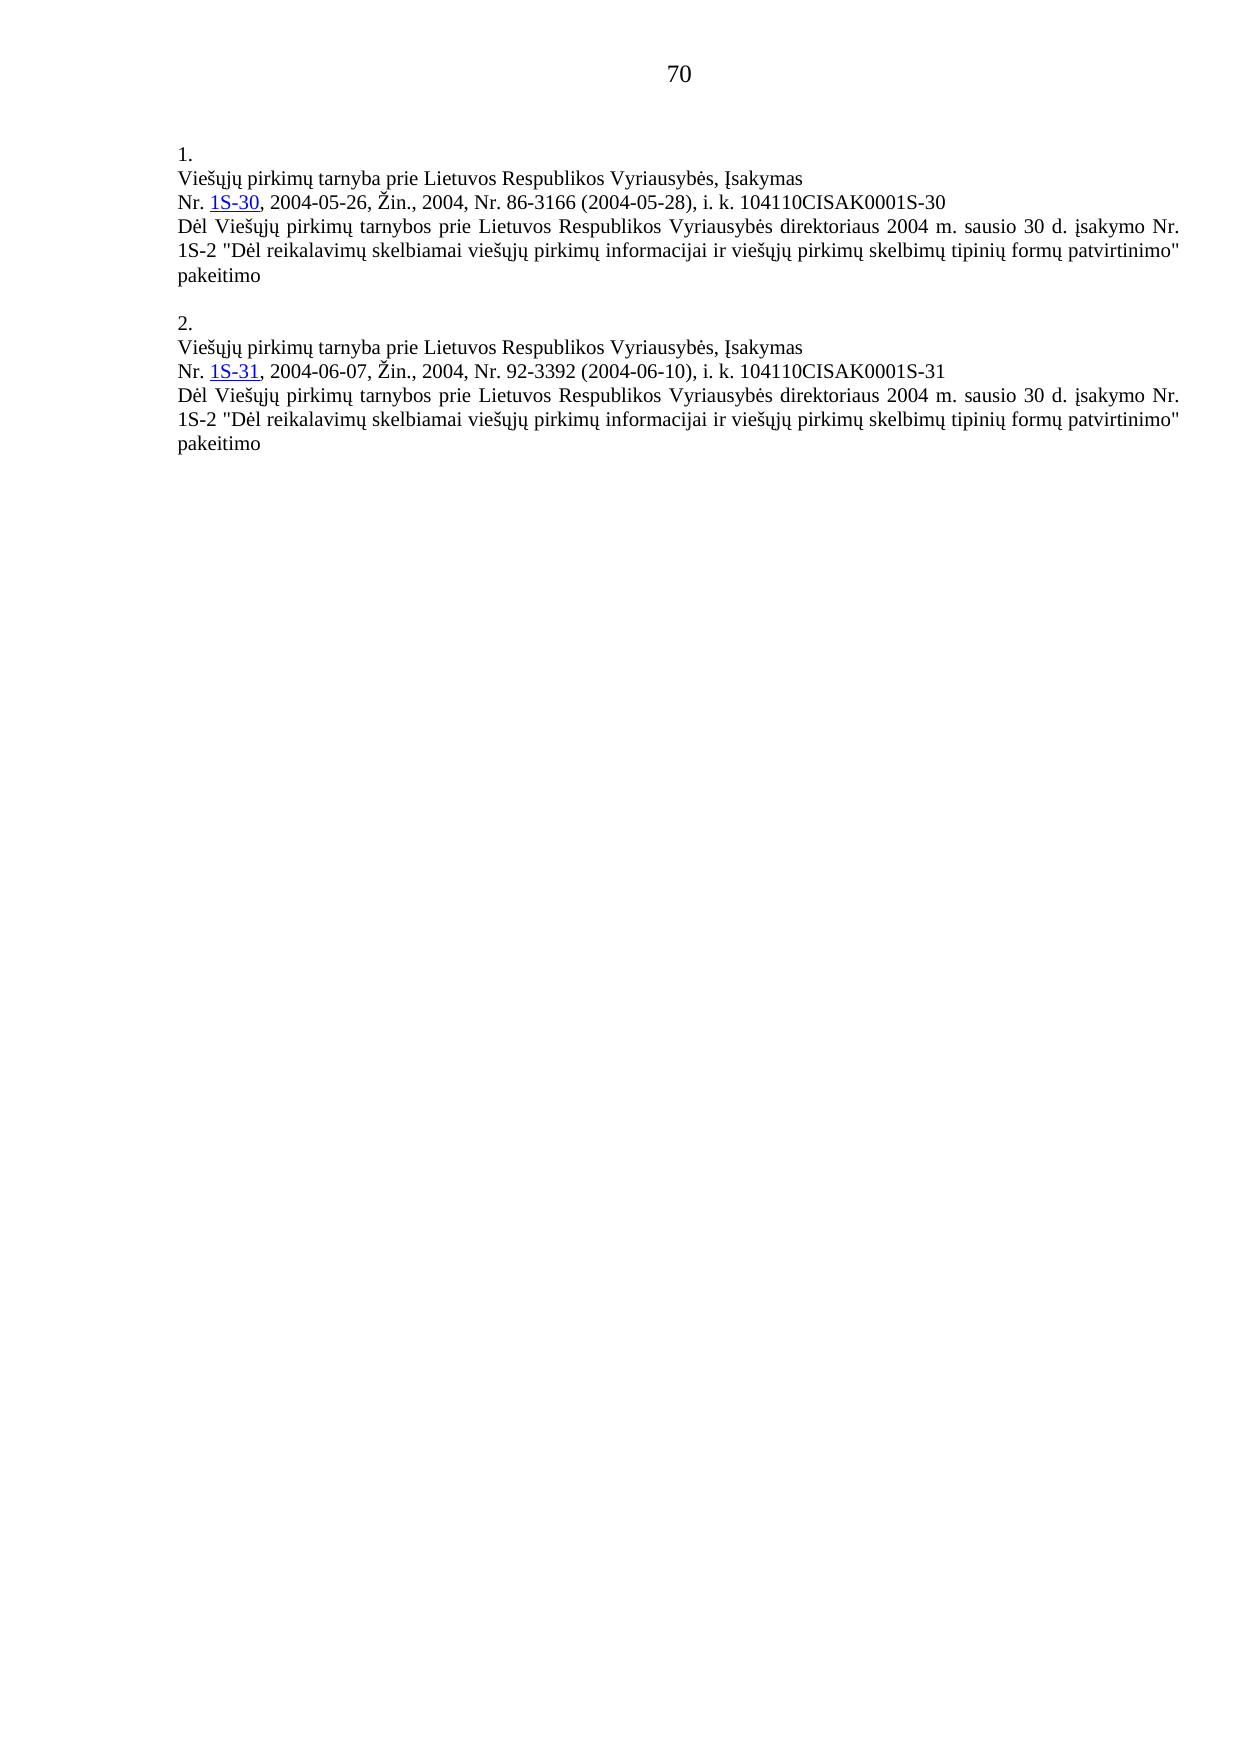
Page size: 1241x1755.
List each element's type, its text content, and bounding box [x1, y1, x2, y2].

text Nr. 1S-30, 2004-05-26, Žin., 2004, Nr. 86-3166 (2004-05-28), i. k. 104110CISAK0001S-30 [177, 190, 1181, 214]
text Viešųjų pirkimų tarnyba prie Lietuvos Respublikos Vyriausybės, Įsakymas [177, 335, 1181, 359]
text Nr. 1S-31, 2004-06-07, Žin., 2004, Nr. 92-3392 (2004-06-10), i. k. 104110CISAK0001S-31 [177, 359, 1181, 383]
text 1. [177, 142, 1181, 166]
text 2. [177, 311, 1181, 335]
text Viešųjų pirkimų tarnyba prie Lietuvos Respublikos Vyriausybės, Įsakymas [177, 166, 1181, 190]
text Dėl Viešųjų pirkimų tarnybos prie Lietuvos Respublikos Vyriausybės direktoriaus 2004 m. sausio 30 d. įsakymo Nr. 1S-2 "Dėl reikalavimų skelbiamai viešųjų pirkimų informacijai ir viešųjų pirkimų skelbimų tipinių formų patvirtinimo" pakeitimo [177, 214, 1181, 287]
text Dėl Viešųjų pirkimų tarnybos prie Lietuvos Respublikos Vyriausybės direktoriaus 2004 m. sausio 30 d. įsakymo Nr. 1S-2 "Dėl reikalavimų skelbiamai viešųjų pirkimų informacijai ir viešųjų pirkimų skelbimų tipinių formų patvirtinimo" pakeitimo [177, 383, 1181, 455]
